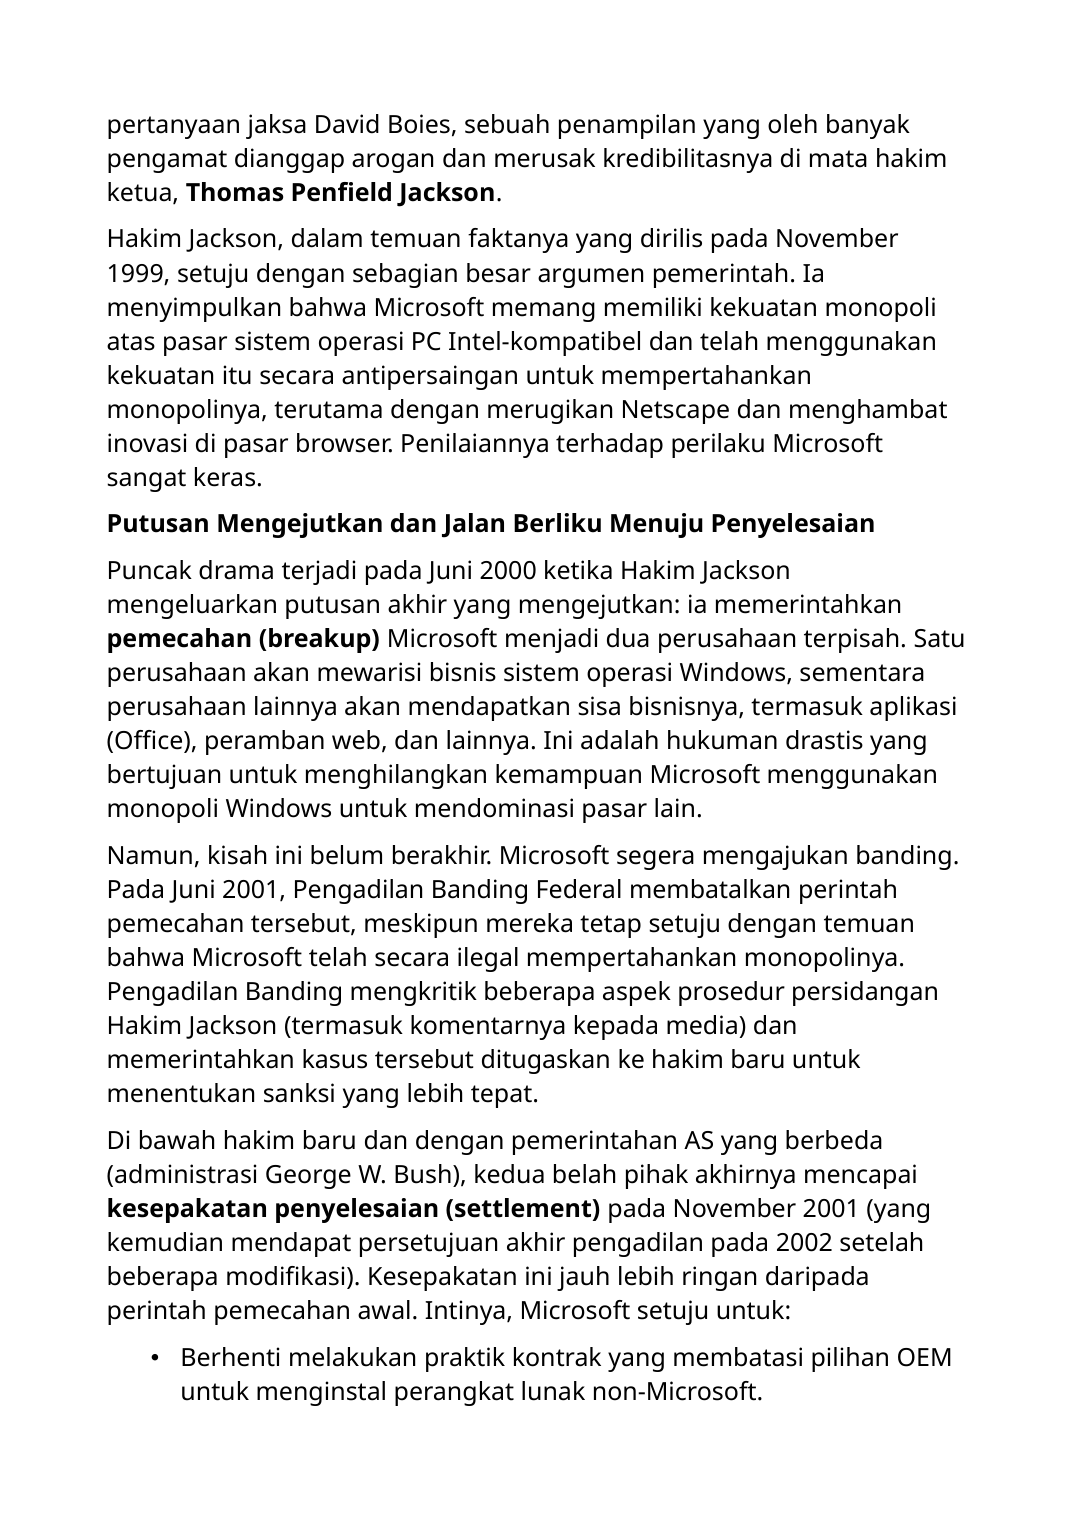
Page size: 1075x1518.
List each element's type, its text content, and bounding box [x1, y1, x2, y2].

text Hakim Jackson, dalam temuan faktanya yang dirilis pada November 1999, setuju dengan sebagian besar argumen pemerintah. Ia menyimpulkan bahwa Microsoft memang memiliki kekuatan monopoli atas pasar sistem operasi PC Intel-kompatibel dan telah menggunakan kekuatan itu secara antipersaingan untuk mempertahankan monopolinya, terutama dengan merugikan Netscape dan menghambat inovasi di pasar browser. Penilaiannya terhadap perilaku Microsoft sangat keras. [106, 221, 968, 494]
text Puncak drama terjadi pada Juni 2000 ketika Hakim Jackson mengeluarkan putusan akhir yang mengejutkan: ia memerintahkan pemecahan (breakup) Microsoft menjadi dua perusahaan terpisah. Satu perusahaan akan mewarisi bisnis sistem operasi Windows, sementara perusahaan lainnya akan mendapatkan sisa bisnisnya, termasuk aplikasi (Office), peramban web, dan lainnya. Ini adalah hukuman drastis yang bertujuan untuk menghilangkan kemampuan Microsoft menggunakan monopoli Windows untuk mendominasi pasar lain. [106, 553, 968, 825]
text Namun, kisah ini belum berakhir. Microsoft segera mengajukan banding. Pada Juni 2001, Pengadilan Banding Federal membatalkan perintah pemecahan tersebut, meskipun mereka tetap setuju dengan temuan bahwa Microsoft telah secara ilegal mempertahankan monopolinya. Pengadilan Banding mengkritik beberapa aspek prosedur persidangan Hakim Jackson (termasuk komentarnya kepada media) dan memerintahkan kasus tersebut ditugaskan ke hakim baru untuk menentukan sanksi yang lebih tepat. [106, 838, 968, 1110]
text Putusan Mengejutkan dan Jalan Berliku Menuju Penyelesaian [106, 506, 968, 540]
list Berhenti melakukan praktik kontrak yang membatasi pilihan OEM untuk menginstal perangkat lunak non-Microsoft. [151, 1339, 968, 1408]
text pertanyaan jaksa David Boies, sebuah penampilan yang oleh banyak pengamat dianggap arogan dan merusak kredibilitasnya di mata hakim ketua, Thomas Penfield Jackson. [106, 106, 968, 209]
text Di bawah hakim baru dan dengan pemerintahan AS yang berbeda (administrasi George W. Bush), kedua belah pihak akhirnya mencapai kesepakatan penyelesaian (settlement) pada November 2001 (yang kemudian mendapat persetujuan akhir pengadilan pada 2002 setelah beberapa modifikasi). Kesepakatan ini jauh lebih ringan daripada perintah pemecahan awal. Intinya, Microsoft setuju untuk: [106, 1123, 968, 1327]
